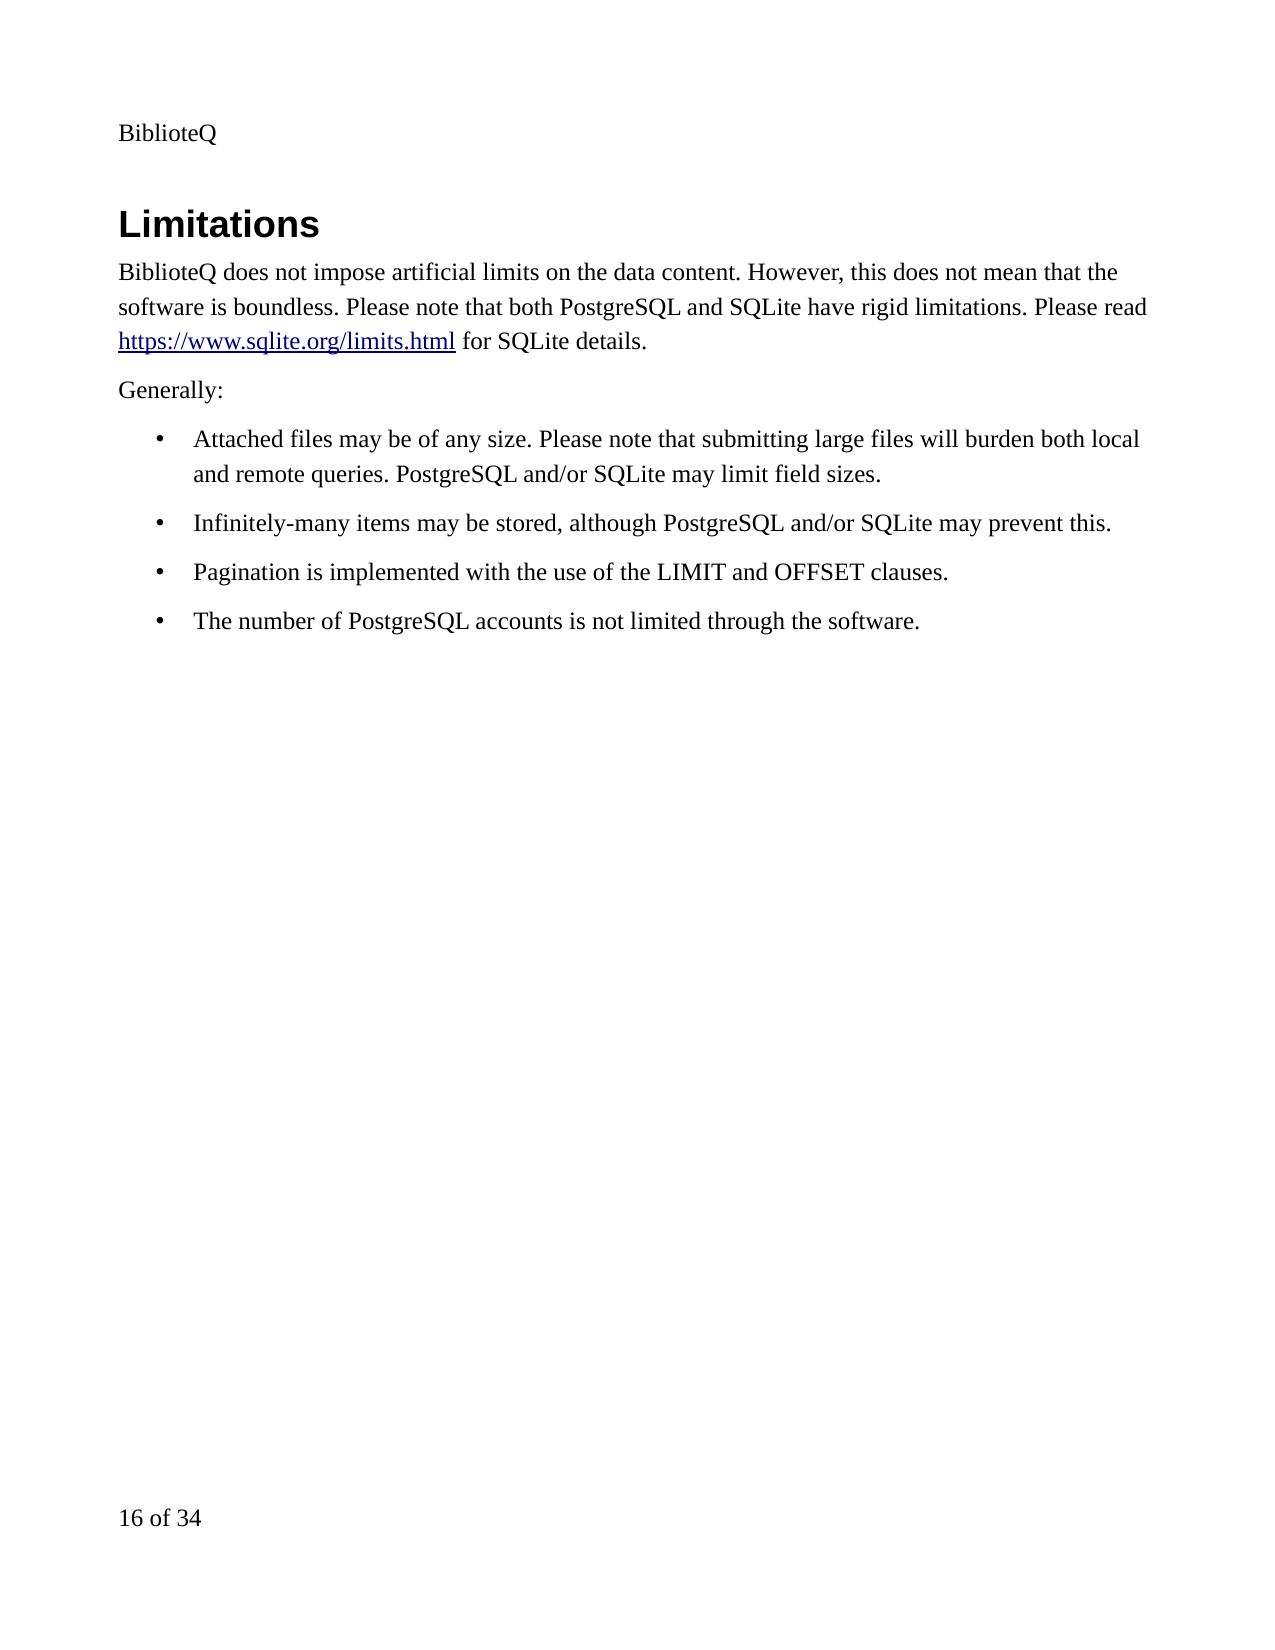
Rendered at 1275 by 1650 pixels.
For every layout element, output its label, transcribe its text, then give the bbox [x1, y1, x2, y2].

subtitle Limitations [118, 201, 1157, 245]
list The number of PostgreSQL accounts is not limited through the software. [156, 606, 1157, 635]
list Pagination is implemented with the use of the LIMIT and OFFSET clauses. [156, 557, 1157, 586]
text Generally: [118, 376, 1157, 404]
text BiblioteQ does not impose artificial limits on the data content. However, this does not mean that the software is boundless. Please note that both PostgreSQL and SQLite have rigid limitations. Please read https://www.sqlite.org/limits.html for SQLite details. [118, 257, 1157, 355]
list Attached files may be of any size. Please note that submitting large files will burden both local and remote queries. PostgreSQL and/or SQLite may limit field sizes. [156, 424, 1157, 488]
list Infinitely-many items may be stored, although PostgreSQL and/or SQLite may prevent this. [156, 508, 1157, 537]
